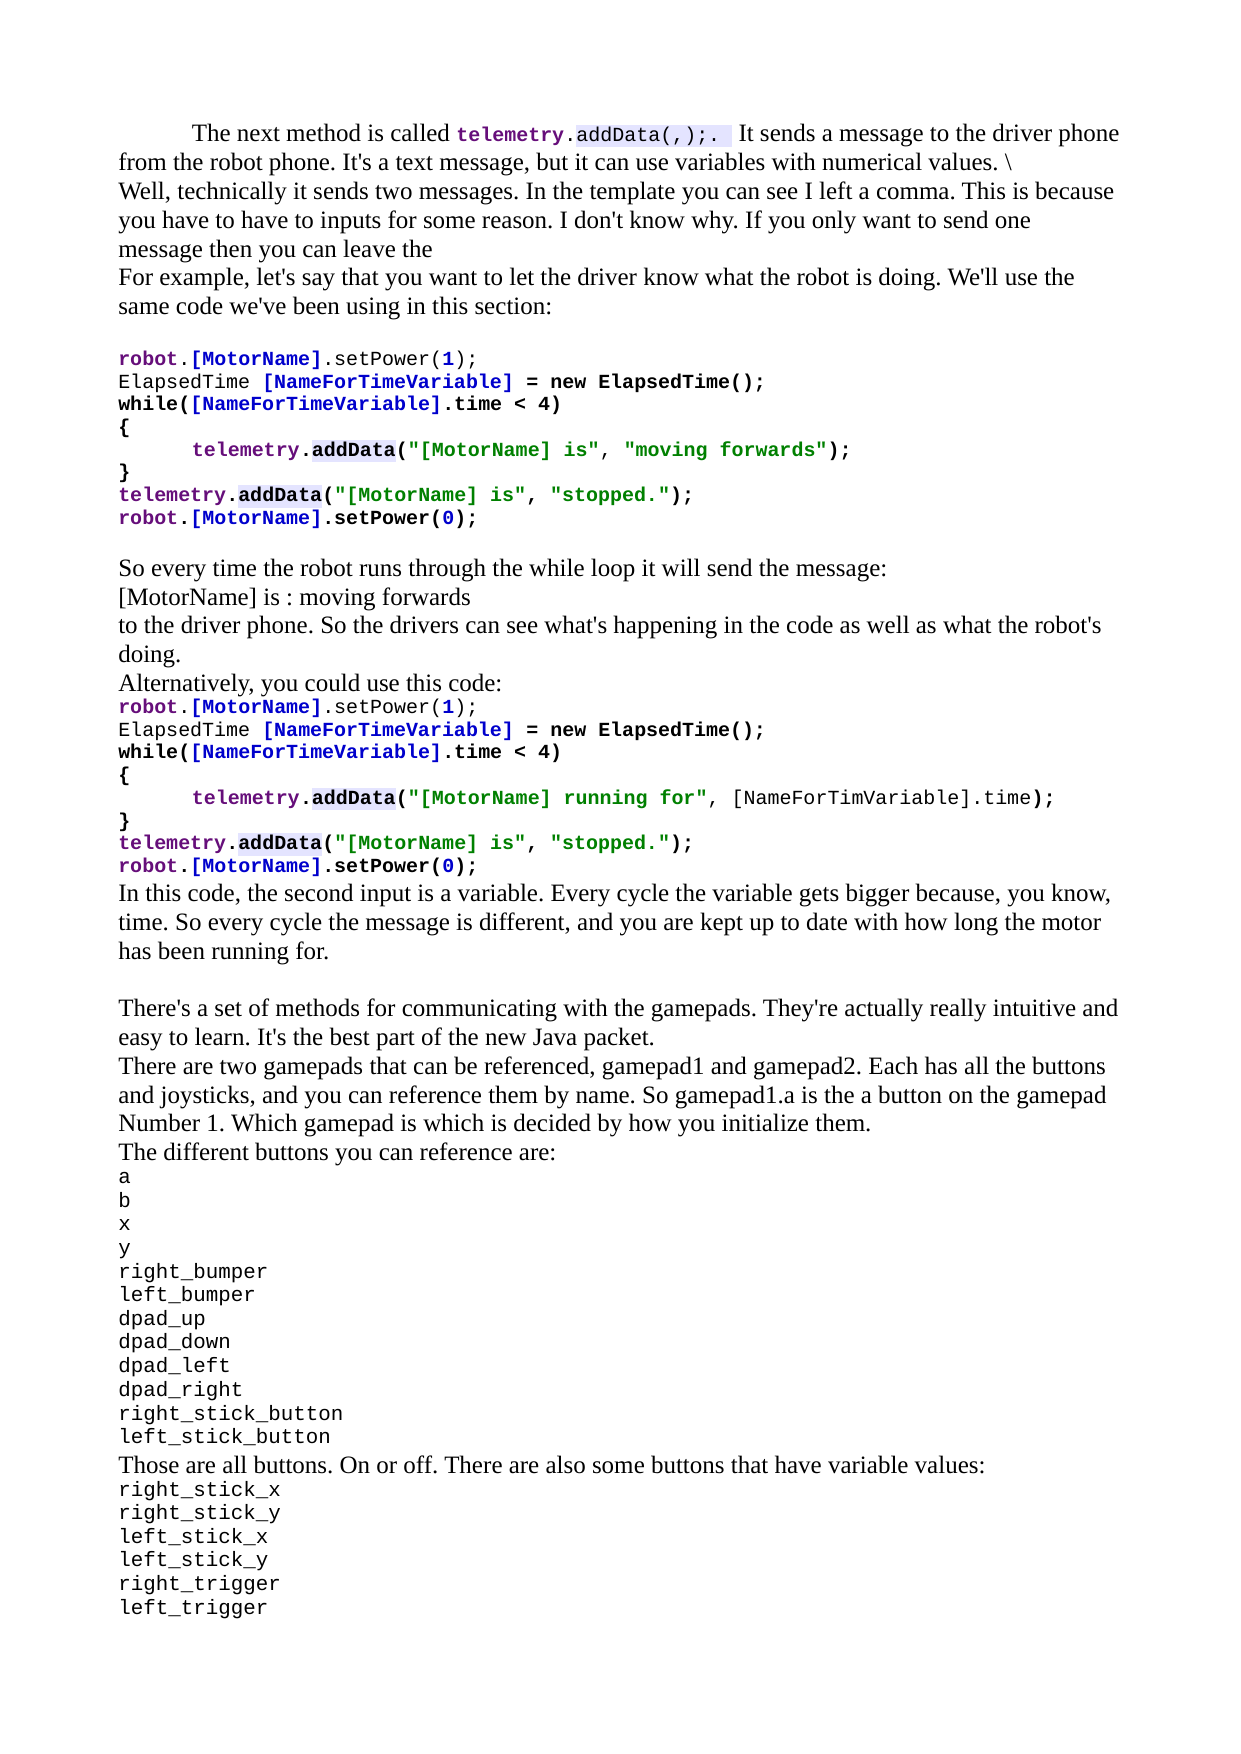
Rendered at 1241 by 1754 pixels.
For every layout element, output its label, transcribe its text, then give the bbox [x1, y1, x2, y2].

text right_stick_button [118, 1402, 1122, 1426]
text For example, let's say that you want to let the driver know what the robot is doing. We'll use the same code we've been using in this section: [118, 262, 1122, 320]
text robot.[MotorName].setPower(0); [118, 856, 1122, 878]
text right_stick_x [118, 1478, 1122, 1502]
text robot.[MotorName].setPower(1); [118, 697, 1122, 719]
text right_bumper [118, 1261, 1122, 1284]
text telemetry.addData("[MotorName] running for", [NameForTimVariable].time); [118, 788, 1122, 810]
text to the driver phone. So the drivers can see what's happening in the code as well as what the robot's doing. [118, 611, 1122, 668]
text dpad_up [118, 1308, 1122, 1332]
text while([NameForTimeVariable].time < 4) [118, 742, 1122, 765]
text telemetry.addData("[MotorName] is", "stopped."); [118, 833, 1122, 856]
text dpad_right [118, 1379, 1122, 1402]
text There's a set of methods for communicating with the gamepads. They're actually really intuitive and easy to learn. It's the best part of the new Java packet. [118, 993, 1122, 1051]
text telemetry.addData("[MotorName] is", "moving forwards"); [118, 439, 1122, 462]
text dpad_down [118, 1332, 1122, 1355]
text robot.[MotorName].setPower(0); [118, 508, 1122, 530]
text There are two gamepads that can be referenced, gamepad1 and gamepad2. Each has all the buttons and joysticks, and you can reference them by name. So gamepad1.a is the a button on the gamepad Number 1. Which gamepad is which is decided by how you initialize them. [118, 1051, 1122, 1137]
text dpad_left [118, 1355, 1122, 1379]
text robot.[MotorName].setPower(1); [118, 349, 1122, 371]
text left_trigger [118, 1597, 1122, 1620]
text Those are all buttons. On or off. There are also some buttons that have variable values: [118, 1450, 1122, 1478]
text The next method is called telemetry.addData(,);. It sends a message to the driver phone from the robot phone. It's a text message, but it can use variables with numerical values. \ [118, 118, 1122, 176]
text left_stick_button [118, 1426, 1122, 1450]
text ElapsedTime [NameForTimeVariable] = new ElapsedTime(); [118, 719, 1122, 742]
text left_stick_x [118, 1526, 1122, 1549]
text right_stick_y [118, 1502, 1122, 1526]
text x [118, 1213, 1122, 1237]
text left_stick_y [118, 1549, 1122, 1573]
text ElapsedTime [NameForTimeVariable] = new ElapsedTime(); [118, 371, 1122, 394]
text left_bumper [118, 1284, 1122, 1308]
text b [118, 1190, 1122, 1213]
text { [118, 417, 1122, 439]
text a [118, 1166, 1122, 1190]
text In this code, the second input is a variable. Every cycle the variable gets bigger because, you know, time. So every cycle the message is different, and you are kept up to date with how long the motor has been running for. [118, 878, 1122, 965]
text The different buttons you can reference are: [118, 1137, 1122, 1166]
text y [118, 1237, 1122, 1261]
text right_trigger [118, 1573, 1122, 1597]
text Alternatively, you could use this code: [118, 668, 1122, 697]
text So every time the robot runs through the while loop it will send the message: [118, 553, 1122, 582]
text telemetry.addData("[MotorName] is", "stopped."); [118, 485, 1122, 508]
text } [118, 810, 1122, 833]
text } [118, 462, 1122, 485]
text Well, technically it sends two messages. In the template you can see I left a comma. This is because you have to have to inputs for some reason. I don't know why. If you only want to send one message then you can leave the [118, 176, 1122, 262]
text { [118, 765, 1122, 788]
text [MotorName] is : moving forwards [118, 582, 1122, 611]
text while([NameForTimeVariable].time < 4) [118, 394, 1122, 417]
